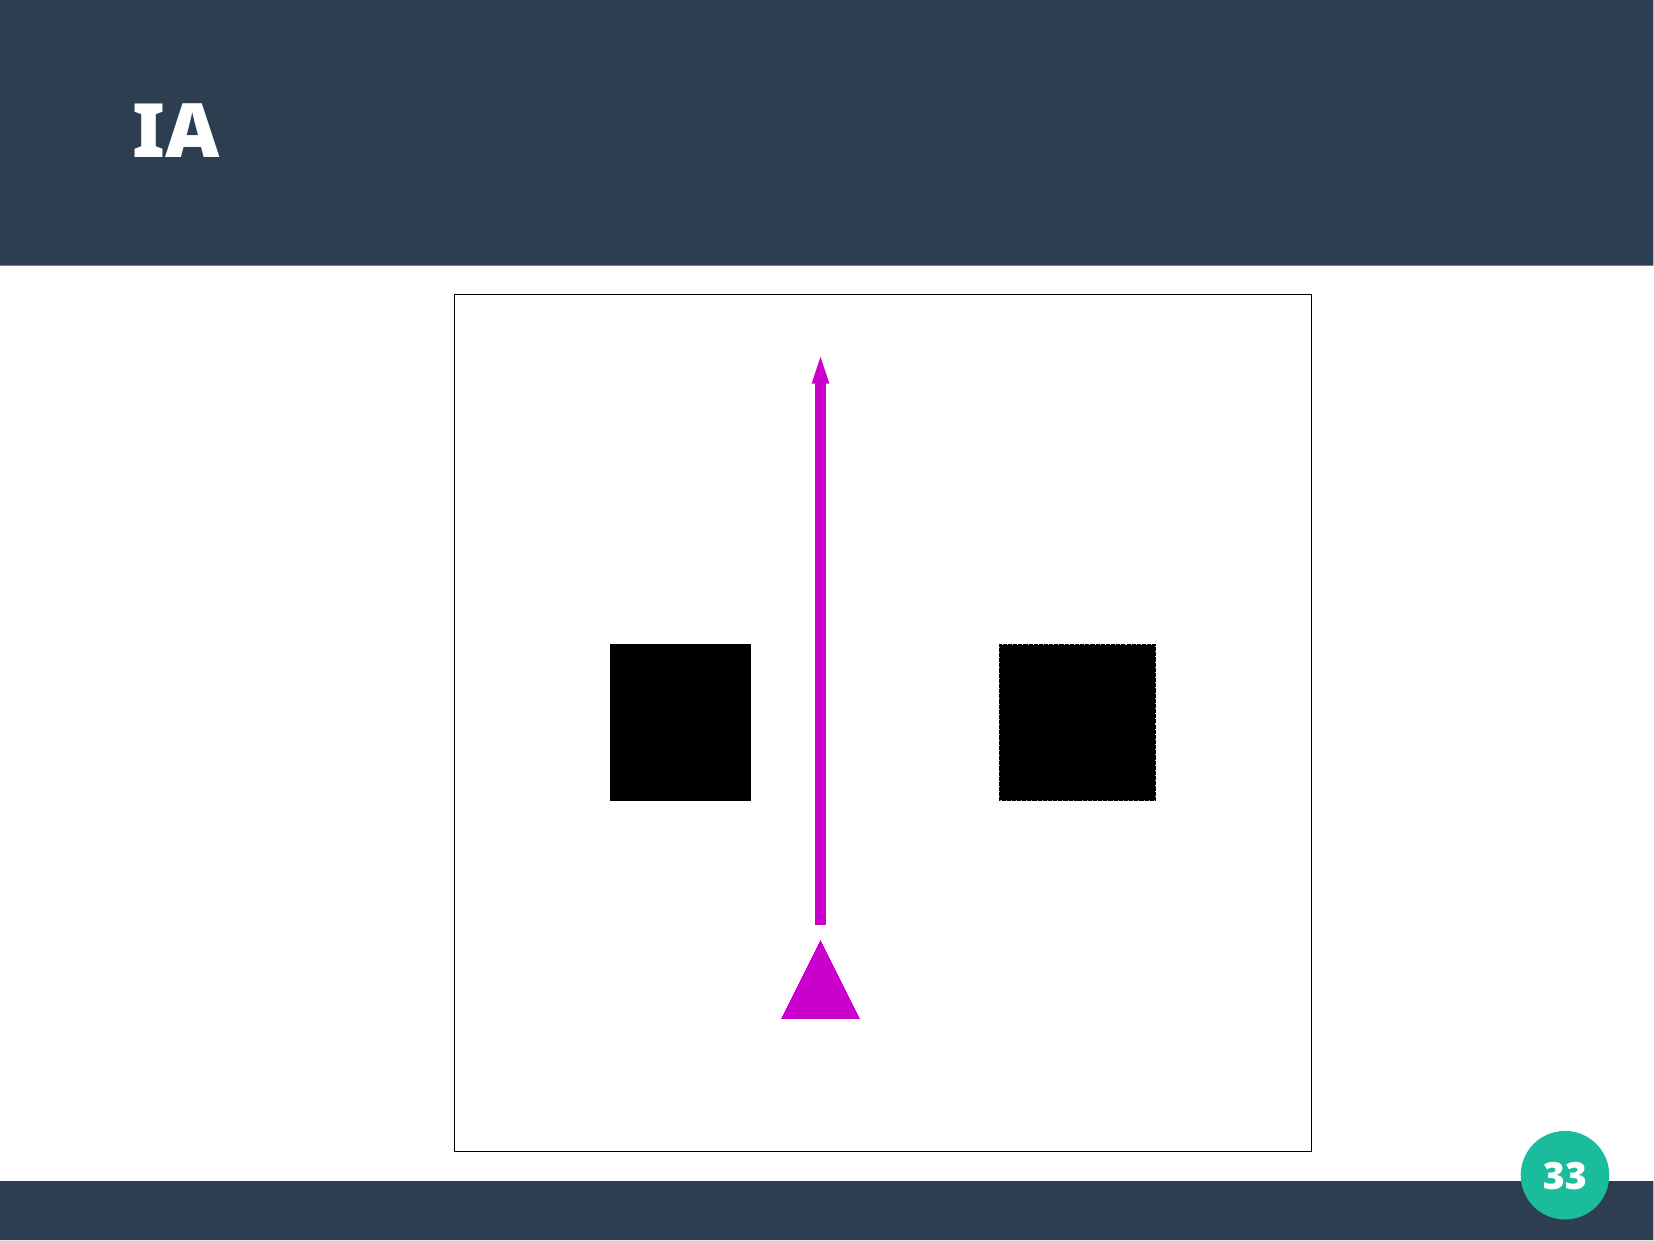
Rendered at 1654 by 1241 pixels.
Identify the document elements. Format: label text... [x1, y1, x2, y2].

title IA [59, 49, 1595, 207]
text_box [454, 294, 1312, 1152]
